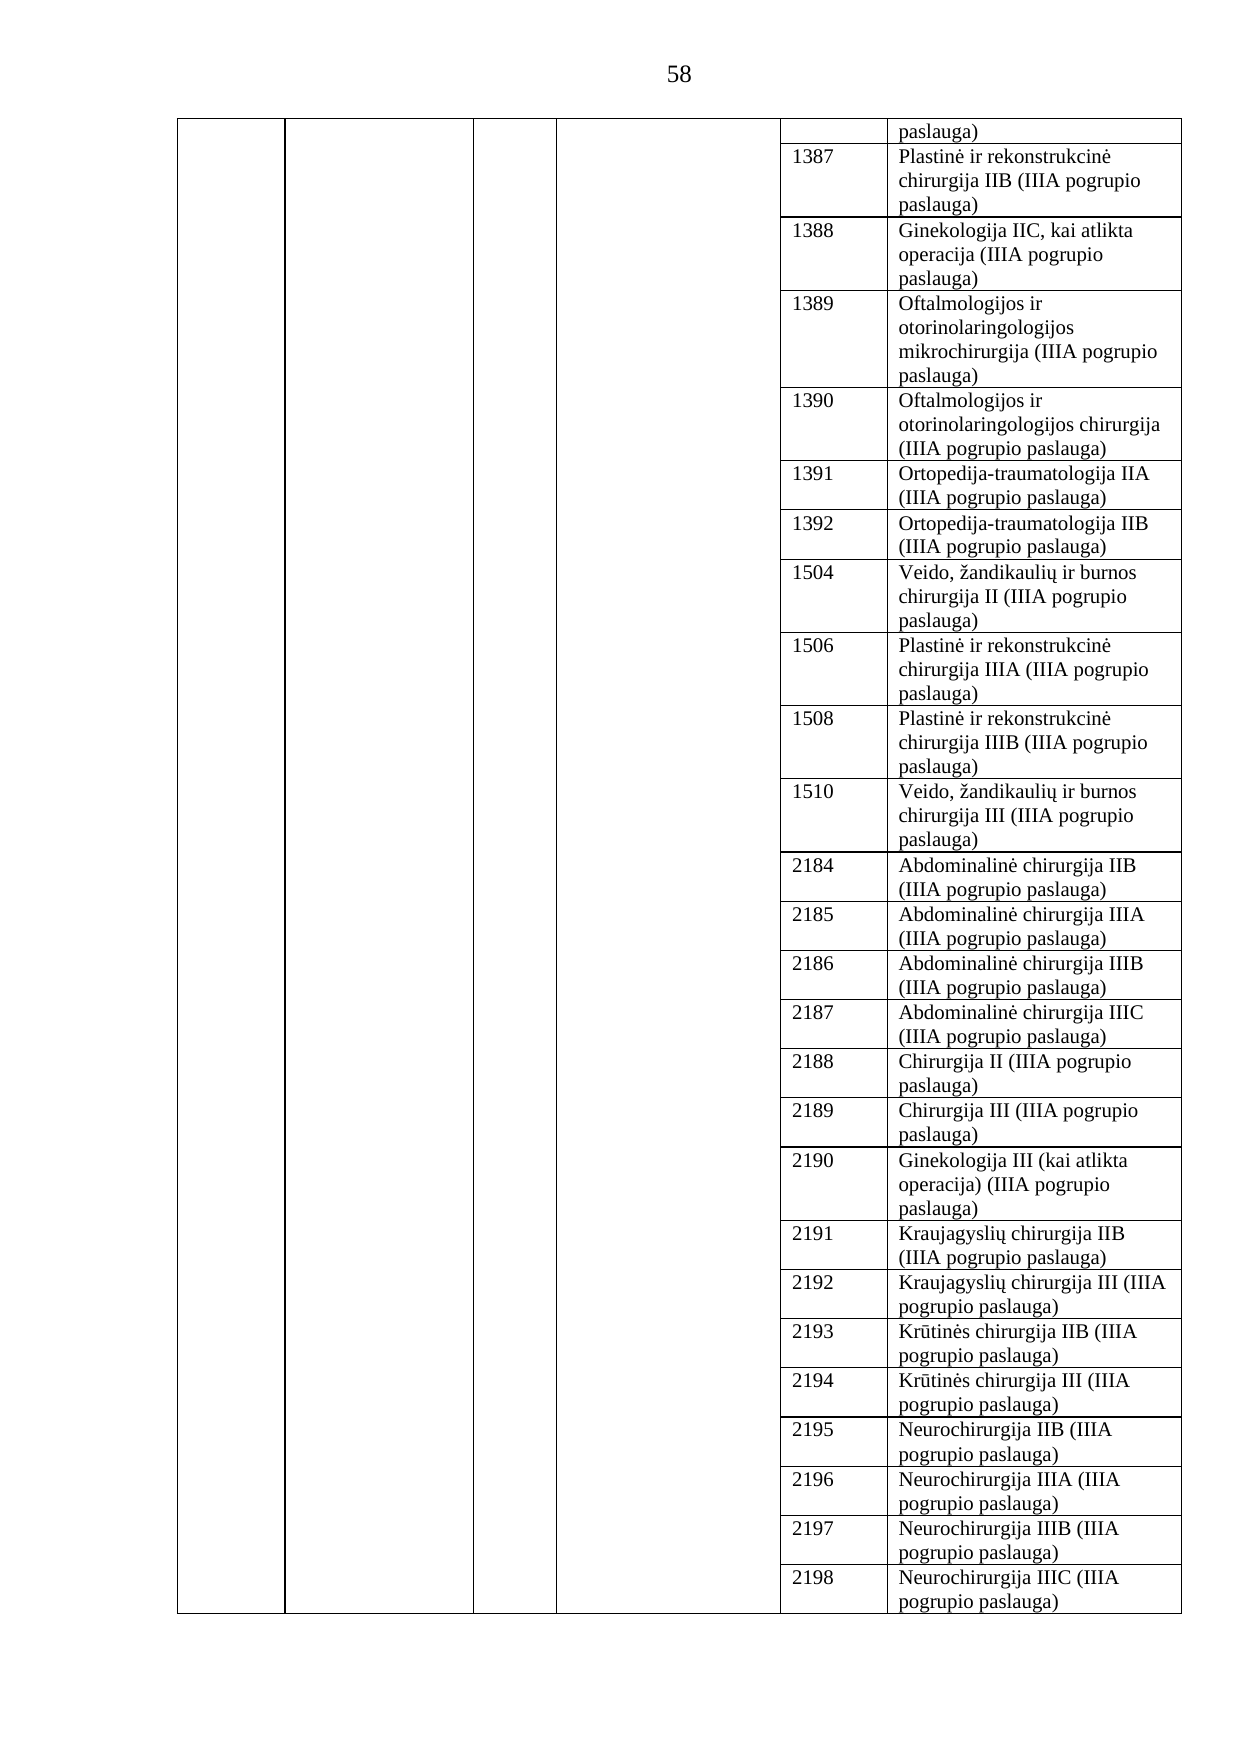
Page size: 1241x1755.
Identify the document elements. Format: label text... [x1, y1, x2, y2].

table_cell 1388 [781, 218, 887, 290]
table_cell Krūtinės chirurgija IIB (IIIA pogrupio paslauga) [888, 1319, 1181, 1367]
table_cell [474, 119, 556, 1613]
table_cell Plastinė ir rekonstrukcinė chirurgija IIIB (IIIA pogrupio paslauga) [888, 706, 1181, 778]
table_cell Chirurgija II (IIIA pogrupio paslauga) [888, 1049, 1181, 1097]
table_cell Ginekologija III (kai atlikta operacija) (IIIA pogrupio paslauga) [888, 1148, 1181, 1220]
table_cell Kraujagyslių chirurgija III (IIIA pogrupio paslauga) [888, 1270, 1181, 1318]
table_cell [286, 119, 473, 1613]
table_cell 2196 [781, 1467, 887, 1515]
table_cell Neurochirurgija IIIA (IIIA pogrupio paslauga) [888, 1467, 1181, 1515]
table_cell 1389 [781, 291, 887, 387]
table_cell Ortopedija-traumatologija IIA (IIIA pogrupio paslauga) [888, 461, 1181, 509]
table_cell Oftalmologijos ir otorinolaringologijos chirurgija (IIIA pogrupio paslauga) [888, 388, 1181, 460]
table_cell Chirurgija III (IIIA pogrupio paslauga) [888, 1098, 1181, 1146]
table_cell Krūtinės chirurgija III (IIIA pogrupio paslauga) [888, 1368, 1181, 1416]
table_cell 1504 [781, 560, 887, 632]
table_cell 2187 [781, 1000, 887, 1048]
table_cell 2184 [781, 853, 887, 901]
table_cell 1508 [781, 706, 887, 778]
table_cell 2190 [781, 1148, 887, 1220]
table_cell Kraujagyslių chirurgija IIB (IIIA pogrupio paslauga) [888, 1221, 1181, 1269]
table_cell 2193 [781, 1319, 887, 1367]
table_cell Neurochirurgija IIIB (IIIA pogrupio paslauga) [888, 1516, 1181, 1564]
table_cell 2192 [781, 1270, 887, 1318]
table_cell 1506 [781, 633, 887, 705]
table_cell Abdominalinė chirurgija IIIA (IIIA pogrupio paslauga) [888, 902, 1181, 950]
table_cell Abdominalinė chirurgija IIIC (IIIA pogrupio paslauga) [888, 1000, 1181, 1048]
table_cell [781, 119, 887, 143]
table_cell 2189 [781, 1098, 887, 1146]
table_cell 1392 [781, 510, 887, 558]
table_cell Abdominalinė chirurgija IIB (IIIA pogrupio paslauga) [888, 853, 1181, 901]
table_cell Abdominalinė chirurgija IIIB (IIIA pogrupio paslauga) [888, 951, 1181, 999]
table_cell 1391 [781, 461, 887, 509]
table_cell Neurochirurgija IIIC (IIIA pogrupio paslauga) [888, 1565, 1181, 1613]
table_cell Ortopedija-traumatologija IIB (IIIA pogrupio paslauga) [888, 510, 1181, 558]
table_cell Oftalmologijos ir otorinolaringologijos mikrochirurgija (IIIA pogrupio paslauga) [888, 291, 1181, 387]
table_cell 2194 [781, 1368, 887, 1416]
table_cell 2191 [781, 1221, 887, 1269]
table_cell 2197 [781, 1516, 887, 1564]
table_cell Plastinė ir rekonstrukcinė chirurgija IIIA (IIIA pogrupio paslauga) [888, 633, 1181, 705]
table_cell 2186 [781, 951, 887, 999]
table_cell Veido, žandikaulių ir burnos chirurgija III (IIIA pogrupio paslauga) [888, 779, 1181, 851]
table_cell 2198 [781, 1565, 887, 1613]
table_cell Neurochirurgija IIB (IIIA pogrupio paslauga) [888, 1418, 1181, 1466]
table_cell paslauga) [888, 119, 1181, 143]
table_cell Veido, žandikaulių ir burnos chirurgija II (IIIA pogrupio paslauga) [888, 560, 1181, 632]
table_cell [178, 119, 284, 1613]
table_cell 2195 [781, 1418, 887, 1466]
table_cell 2185 [781, 902, 887, 950]
table_cell 1510 [781, 779, 887, 851]
table_cell 1387 [781, 144, 887, 216]
table_cell Ginekologija IIC, kai atlikta operacija (IIIA pogrupio paslauga) [888, 218, 1181, 290]
table_cell Plastinė ir rekonstrukcinė chirurgija IIB (IIIA pogrupio paslauga) [888, 144, 1181, 216]
table_cell 1390 [781, 388, 887, 460]
table_cell [557, 119, 780, 1613]
table_cell 2188 [781, 1049, 887, 1097]
